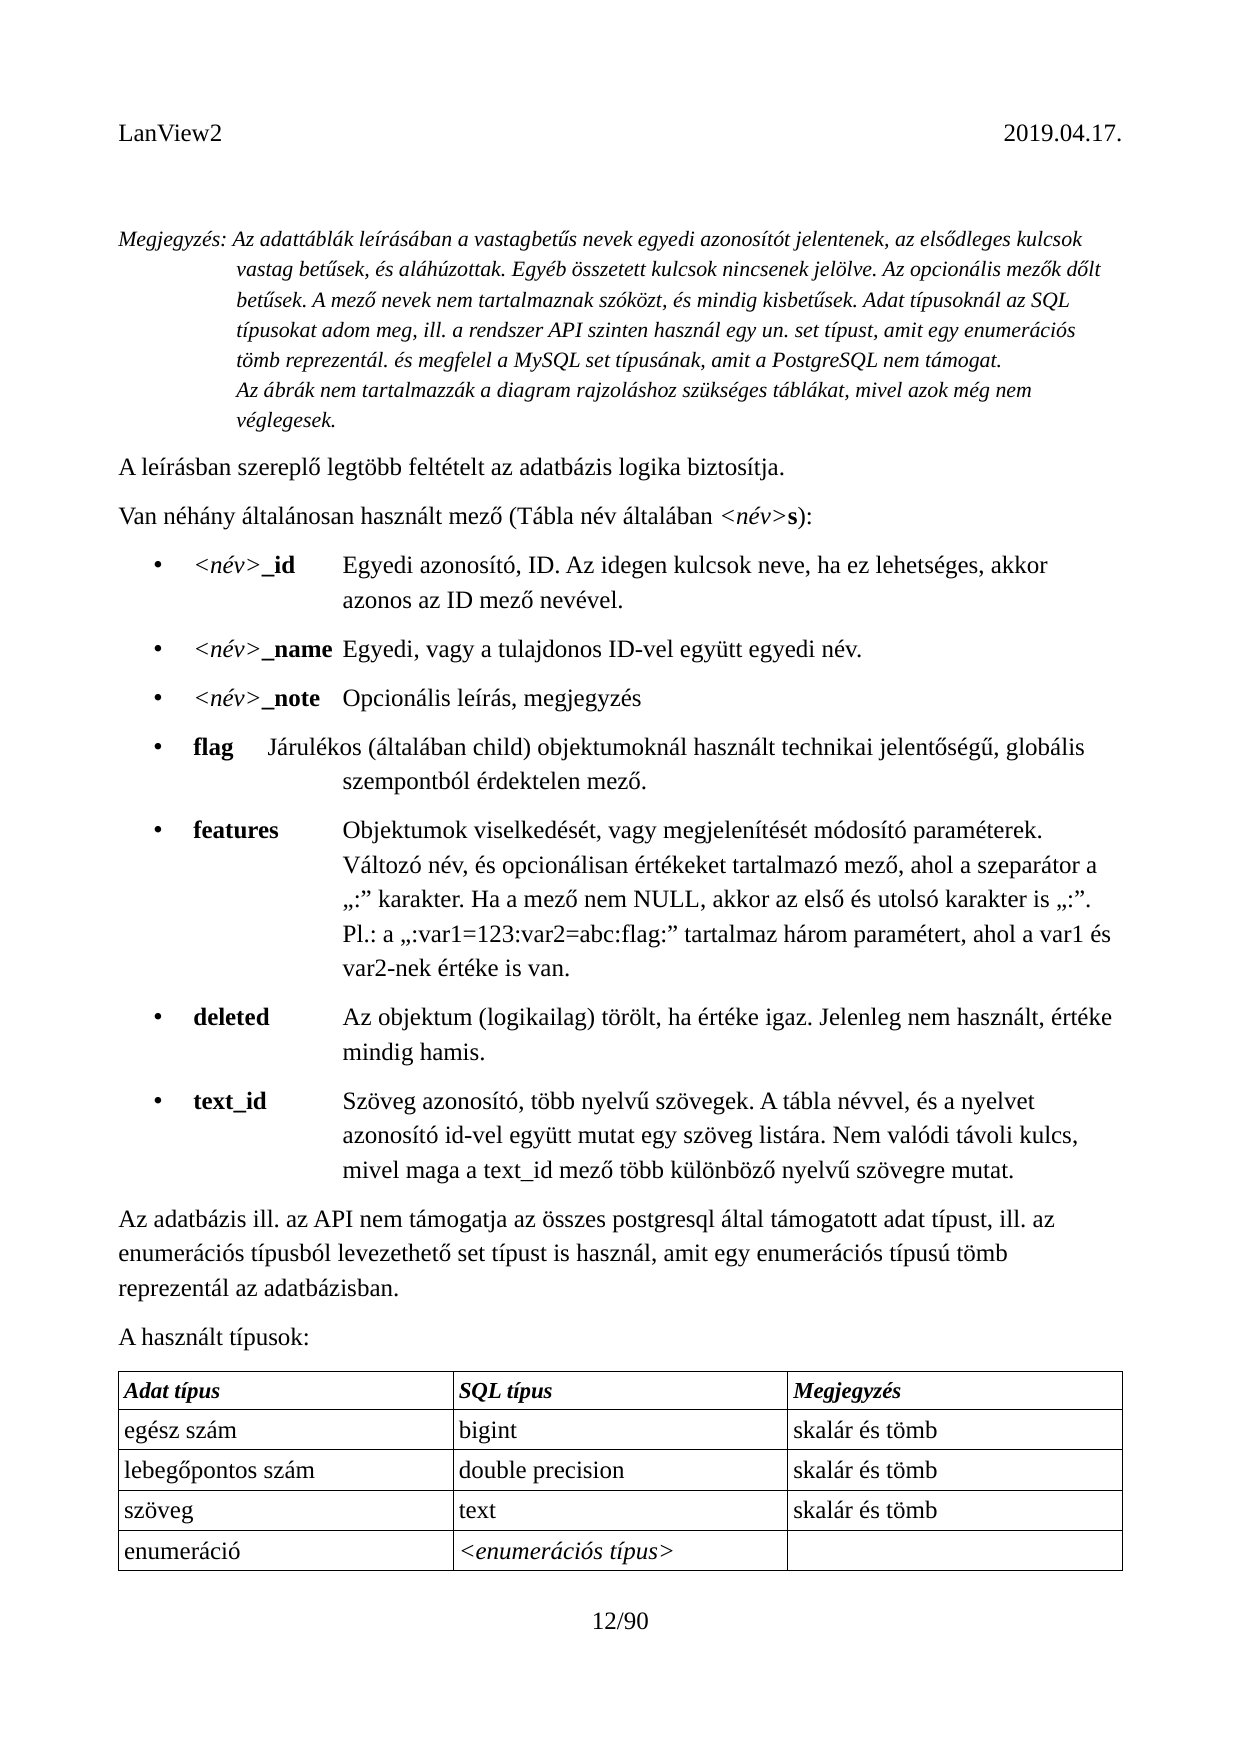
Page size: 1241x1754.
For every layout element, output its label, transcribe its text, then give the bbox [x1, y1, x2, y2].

list deleted Az objektum (logikailag) törölt, ha értéke igaz. Jelenleg nem használt, értéke mindig hamis. [153, 1002, 1122, 1066]
table_cell double precision [454, 1450, 787, 1490]
list flag Járulékos (általában child) objektumoknál használt technikai jelentőségű, globális szempontból érdektelen mező. [153, 732, 1122, 795]
list <név>_note Opcionális leírás, megjegyzés [153, 683, 1122, 712]
table_header Adat típus [119, 1372, 453, 1409]
table_cell text [454, 1491, 787, 1530]
text Megjegyzés: Az adattáblák leírásában a vastagbetűs nevek egyedi azonosítót jelentenek, az elsődleges kulcsok vastag betűsek, és aláhúzottak. Egyéb összetett kulcsok nincsenek jelölve. Az opcionális mezők dőlt betűsek. A mező nevek nem tartalmaznak szóközt, és mindig kisbetűsek. Adat típusoknál az SQL típusokat adom meg, ill. a rendszer API szinten használ egy un. set típust, amit egy enumerációs tömb reprezentál. és megfelel a MySQL set típusának, amit a PostgreSQL nem támogat. Az ábrák nem tartalmazzák a diagram rajzoláshoz szükséges táblákat, mivel azok még nem véglegesek. [118, 226, 1122, 433]
table_cell skalár és tömb [788, 1491, 1122, 1530]
table_cell egész szám [119, 1410, 453, 1449]
table_cell <enumerációs típus> [454, 1531, 787, 1570]
table_cell bigint [454, 1410, 787, 1449]
list <név>_id Egyedi azonosító, ID. Az idegen kulcsok neve, ha ez lehetséges, akkor azonos az ID mező nevével. [153, 550, 1122, 613]
text Van néhány általánosan használt mező (Tábla név általában <név>s): [118, 501, 1122, 530]
table_cell szöveg [119, 1491, 453, 1530]
list features Objektumok viselkedését, vagy megjelenítését módosító paraméterek. Változó név, és opcionálisan értékeket tartalmazó mező, ahol a szeparátor a „:” karakter. Ha a mező nem NULL, akkor az első és utolsó karakter is „:”. Pl.: a „:var1=123:var2=abc:flag:” tartalmaz három paramétert, ahol a var1 és var2-nek értéke is van. [153, 816, 1122, 982]
text A használt típusok: [118, 1322, 1122, 1351]
table_header SQL típus [454, 1372, 787, 1409]
list text_id Szöveg azonosító, több nyelvű szövegek. A tábla névvel, és a nyelvet azonosító id-vel együtt mutat egy szöveg listára. Nem valódi távoli kulcs, mivel maga a text_id mező több különböző nyelvű szövegre mutat. [153, 1086, 1122, 1184]
table_cell skalár és tömb [788, 1410, 1122, 1449]
table_cell [788, 1531, 1122, 1570]
list <név>_name Egyedi, vagy a tulajdonos ID-vel együtt egyedi név. [153, 634, 1122, 663]
text Az adatbázis ill. az API nem támogatja az összes postgresql által támogatott adat típust, ill. az enumerációs típusból levezethető set típust is használ, amit egy enumerációs típusú tömb reprezentál az adatbázisban. [118, 1204, 1122, 1302]
table_cell enumeráció [119, 1531, 453, 1570]
table_header Megjegyzés [788, 1372, 1122, 1409]
text A leírásban szereplő legtöbb feltételt az adatbázis logika biztosítja. [118, 452, 1122, 481]
table_cell skalár és tömb [788, 1450, 1122, 1490]
table_cell lebegőpontos szám [119, 1450, 453, 1490]
